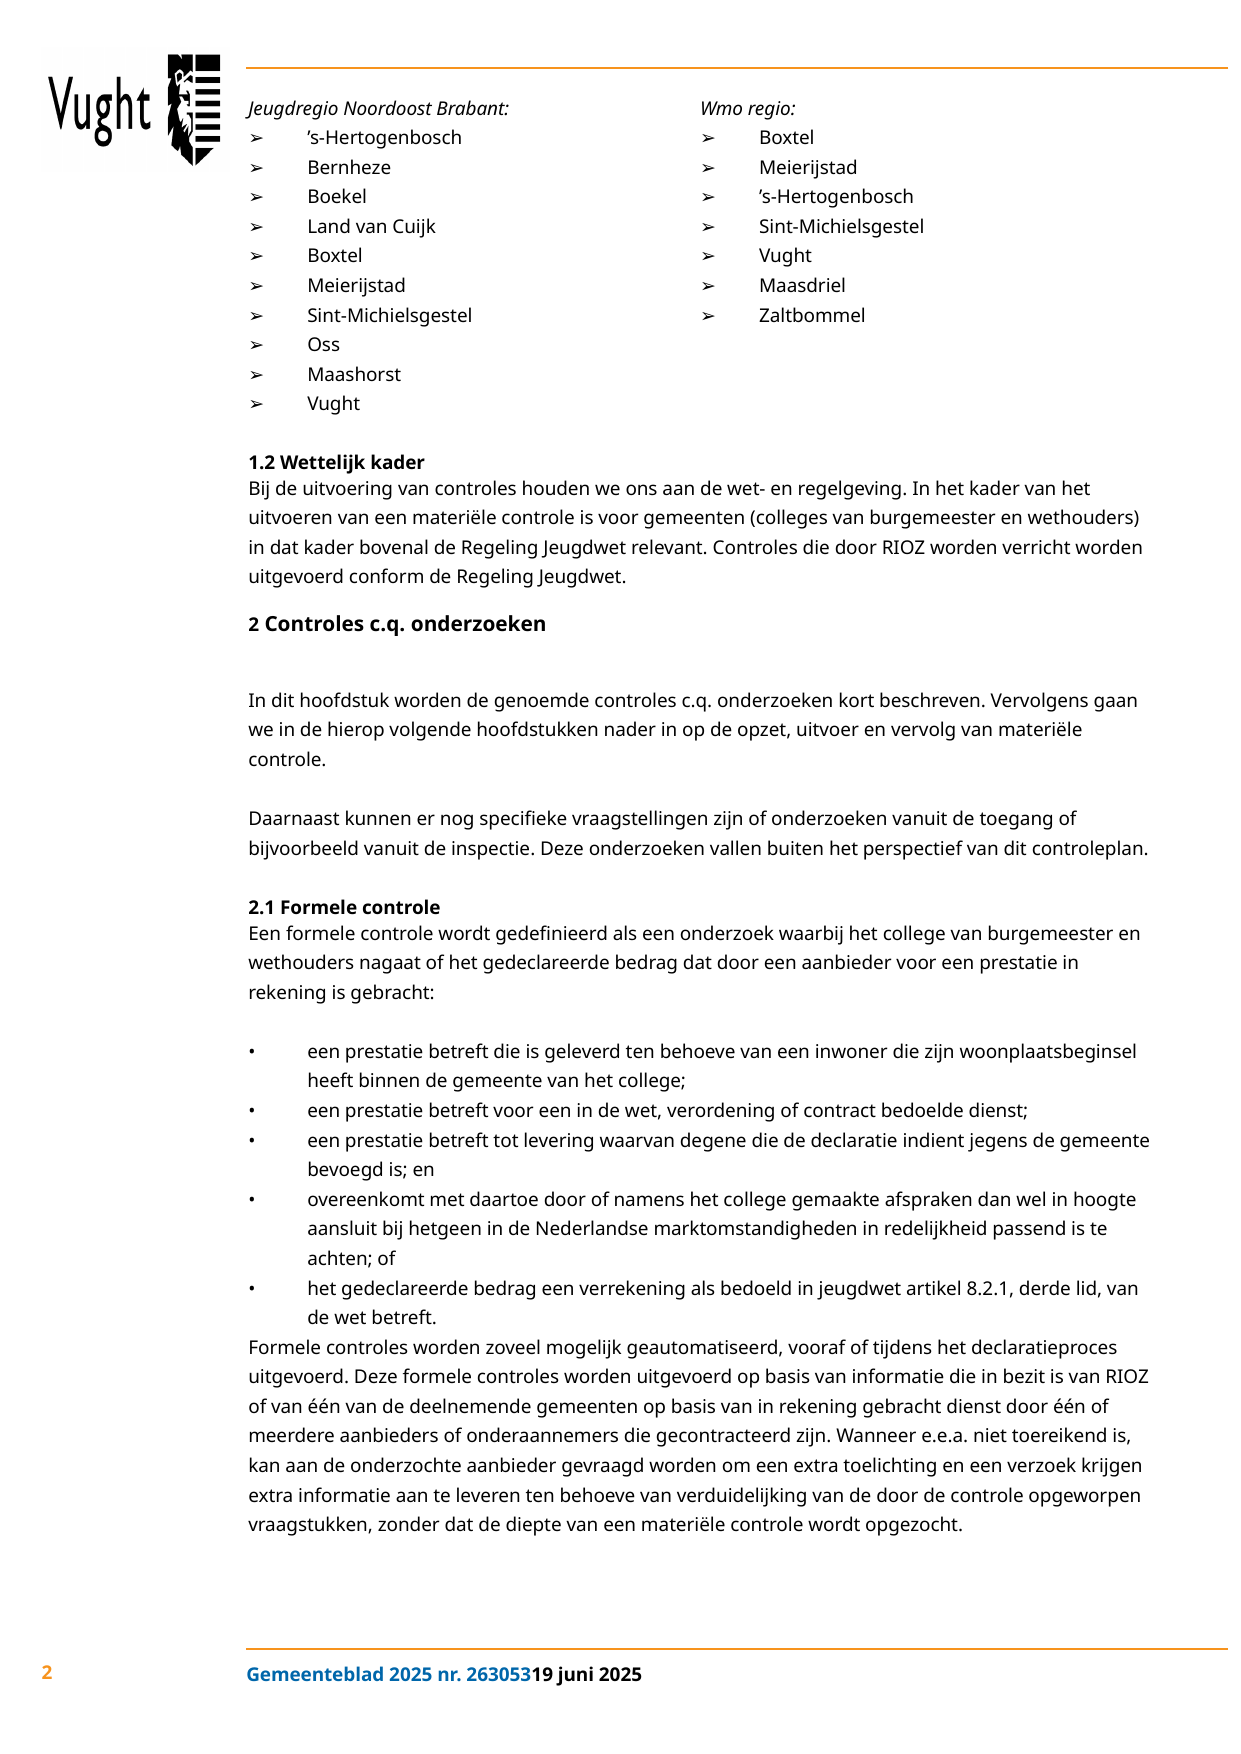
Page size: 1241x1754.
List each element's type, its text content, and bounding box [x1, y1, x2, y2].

text 2 Controles c.q. onderzoeken [248, 609, 1152, 638]
list een prestatie betreft tot levering waarvan degene die de declaratie indient jegens de gemeente bevoegd is; en [248, 1127, 1152, 1182]
list het gedeclareerde bedrag een verrekening als bedoeld in jeugdwet artikel 8.2.1, derde lid, van de wet betreft. [248, 1275, 1152, 1330]
picture [41, 47, 231, 172]
table_header Jeugdregio Noordoost Brabant: ’s-Hertogenbosch Bernheze Boekel Land van Cuijk Boxtel Meierijstad Sint-Michielsgestel Oss Maashorst Vught [248, 95, 700, 416]
text 2.1 Formele controle [248, 894, 1152, 920]
text In dit hoofdstuk worden de genoemde controles c.q. onderzoeken kort beschreven. Vervolgens gaan we in de hierop volgende hoofdstukken nader in op de opzet, uitvoer en vervolg van materiële controle. [248, 687, 1152, 772]
table_header Wmo regio: Boxtel Meierijstad ’s-Hertogenbosch Sint-Michielsgestel Vught Maasdriel Zaltbommel [700, 95, 1152, 416]
text 1.2 Wettelijk kader [248, 449, 1152, 475]
text Daarnaast kunnen er nog specifieke vraagstellingen zijn of onderzoeken vanuit de toegang of bijvoorbeeld vanuit de inspectie. Deze onderzoeken vallen buiten het perspectief van dit controleplan. [248, 805, 1152, 861]
list een prestatie betreft voor een in de wet, verordening of contract bedoelde dienst; [248, 1097, 1152, 1123]
list overeenkomt met daartoe door of namens het college gemaakte afspraken dan wel in hoogte aansluit bij hetgeen in de Nederlandse marktomstandigheden in redelijkheid passend is te achten; of [248, 1186, 1152, 1271]
text Bij de uitvoering van controles houden we ons aan de wet- en regelgeving. In het kader van het uitvoeren van een materiële controle is voor gemeenten (colleges van burgemeester en wethouders) in dat kader bovenal de Regeling Jeugdwet relevant. Controles die door RIOZ worden verricht worden uitgevoerd conform de Regeling Jeugdwet. [248, 475, 1152, 589]
list een prestatie betreft die is geleverd ten behoeve van een inwoner die zijn woonplaatsbeginsel heeft binnen de gemeente van het college; [248, 1038, 1152, 1093]
text Een formele controle wordt gedefinieerd als een onderzoek waarbij het college van burgemeester en wethouders nagaat of het gedeclareerde bedrag dat door een aanbieder voor een prestatie in rekening is gebracht: [248, 920, 1152, 1005]
text Formele controles worden zoveel mogelijk geautomatiseerd, vooraf of tijdens het declaratieproces uitgevoerd. Deze formele controles worden uitgevoerd op basis van informatie die in bezit is van RIOZ of van één van de deelnemende gemeenten op basis van in rekening gebracht dienst door één of meerdere aanbieders of onderaannemers die gecontracteerd zijn. Wanneer e.e.a. niet toereikend is, kan aan de onderzochte aanbieder gevraagd worden om een extra toelichting en een verzoek krijgen extra informatie aan te leveren ten behoeve van verduidelijking van de door de controle opgeworpen vraagstukken, zonder dat de diepte van een materiële controle wordt opgezocht. [248, 1334, 1152, 1537]
